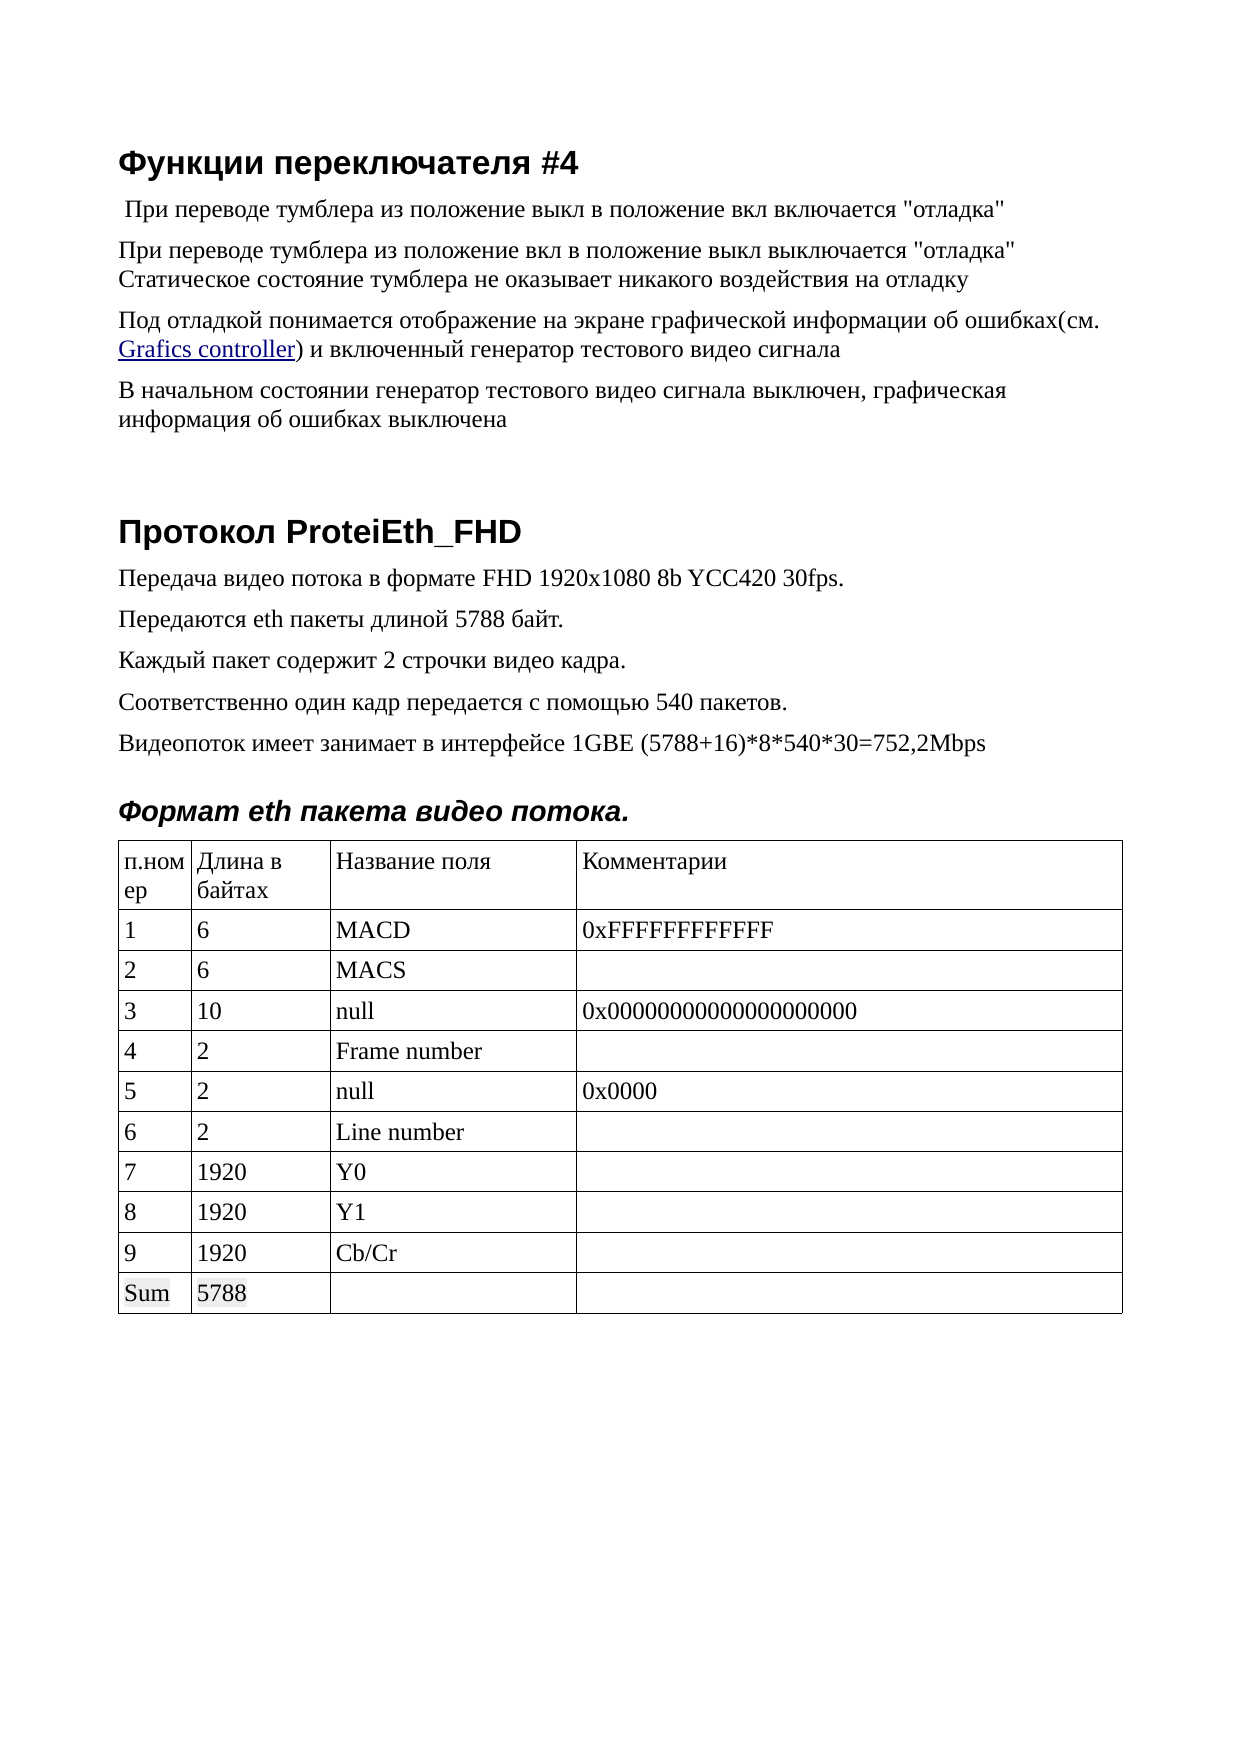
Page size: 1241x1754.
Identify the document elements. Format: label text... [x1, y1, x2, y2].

text Каждый пакет содержит 2 строчки видео кадра. [118, 645, 1122, 674]
table_cell 1920 [192, 1152, 330, 1191]
table_cell [331, 1273, 576, 1312]
text Видеопоток имеет занимает в интерфейсе 1GBE (5788+16)*8*540*30=752,2Mbps [118, 728, 1122, 757]
table_cell Y0 [331, 1152, 576, 1191]
table_cell Cb/Cr [331, 1233, 576, 1272]
table_cell 5 [119, 1072, 191, 1111]
table_cell 5788 [192, 1273, 330, 1312]
table_cell 6 [192, 951, 330, 990]
text Передаются eth пакеты длиной 5788 байт. [118, 604, 1122, 633]
table_cell MACS [331, 951, 576, 990]
table_cell 10 [192, 991, 330, 1030]
table_header Комментарии [577, 841, 1122, 909]
table_cell 2 [119, 951, 191, 990]
table_cell Sum [119, 1273, 191, 1312]
table_cell [577, 1031, 1122, 1071]
text При переводе тумблера из положение вкл в положение выкл выключается "отладка" Статическое состояние тумблера не оказывает никакого воздействия на отладку [118, 236, 1122, 293]
table_cell 6 [119, 1112, 191, 1151]
table_cell null [331, 1072, 576, 1111]
table_cell 1920 [192, 1192, 330, 1232]
table_cell [577, 1233, 1122, 1272]
table_cell Y1 [331, 1192, 576, 1232]
table_cell 0xFFFFFFFFFFFF [577, 910, 1122, 949]
table_cell MACD [331, 910, 576, 949]
table_header Длина в байтах [192, 841, 330, 909]
table_cell 2 [192, 1031, 330, 1071]
subtitle Протокол ProteiEth_FHD [118, 512, 1122, 550]
table_cell 0x00000000000000000000 [577, 991, 1122, 1030]
subtitle Формат eth пакета видео потока. [118, 794, 1122, 828]
table_cell Line number [331, 1112, 576, 1151]
table_cell 4 [119, 1031, 191, 1071]
table_cell [577, 1112, 1122, 1151]
table_cell null [331, 991, 576, 1030]
table_cell 6 [192, 910, 330, 949]
table_cell [577, 951, 1122, 990]
table_cell 3 [119, 991, 191, 1030]
table_cell [577, 1273, 1122, 1312]
table_header Название поля [331, 841, 576, 909]
subtitle Функции переключателя #4 [118, 143, 1122, 182]
text В начальном состоянии генератор тестового видео сигнала выключен, графическая информация об ошибках выключена [118, 376, 1122, 433]
table_cell Frame number [331, 1031, 576, 1071]
table_cell 1920 [192, 1233, 330, 1272]
table_cell 7 [119, 1152, 191, 1191]
table_cell 9 [119, 1233, 191, 1272]
table_cell 2 [192, 1072, 330, 1111]
table_cell 8 [119, 1192, 191, 1232]
table_cell 0x0000 [577, 1072, 1122, 1111]
text Под отладкой понимается отображение на экране графической информации об ошибках(см. Grafics controller) и включенный генератор тестового видео сигнала [118, 306, 1122, 363]
text Соответственно один кадр передается с помощью 540 пакетов. [118, 687, 1122, 715]
table_header п.номер [119, 841, 191, 909]
table_cell 2 [192, 1112, 330, 1151]
table_cell 1 [119, 910, 191, 949]
table_cell [577, 1192, 1122, 1232]
text Передача видео потока в формате FHD 1920x1080 8b YCC420 30fps. [118, 563, 1122, 592]
text При переводе тумблера из положение выкл в положение вкл включается "отладка" [118, 194, 1122, 223]
table_cell [577, 1152, 1122, 1191]
